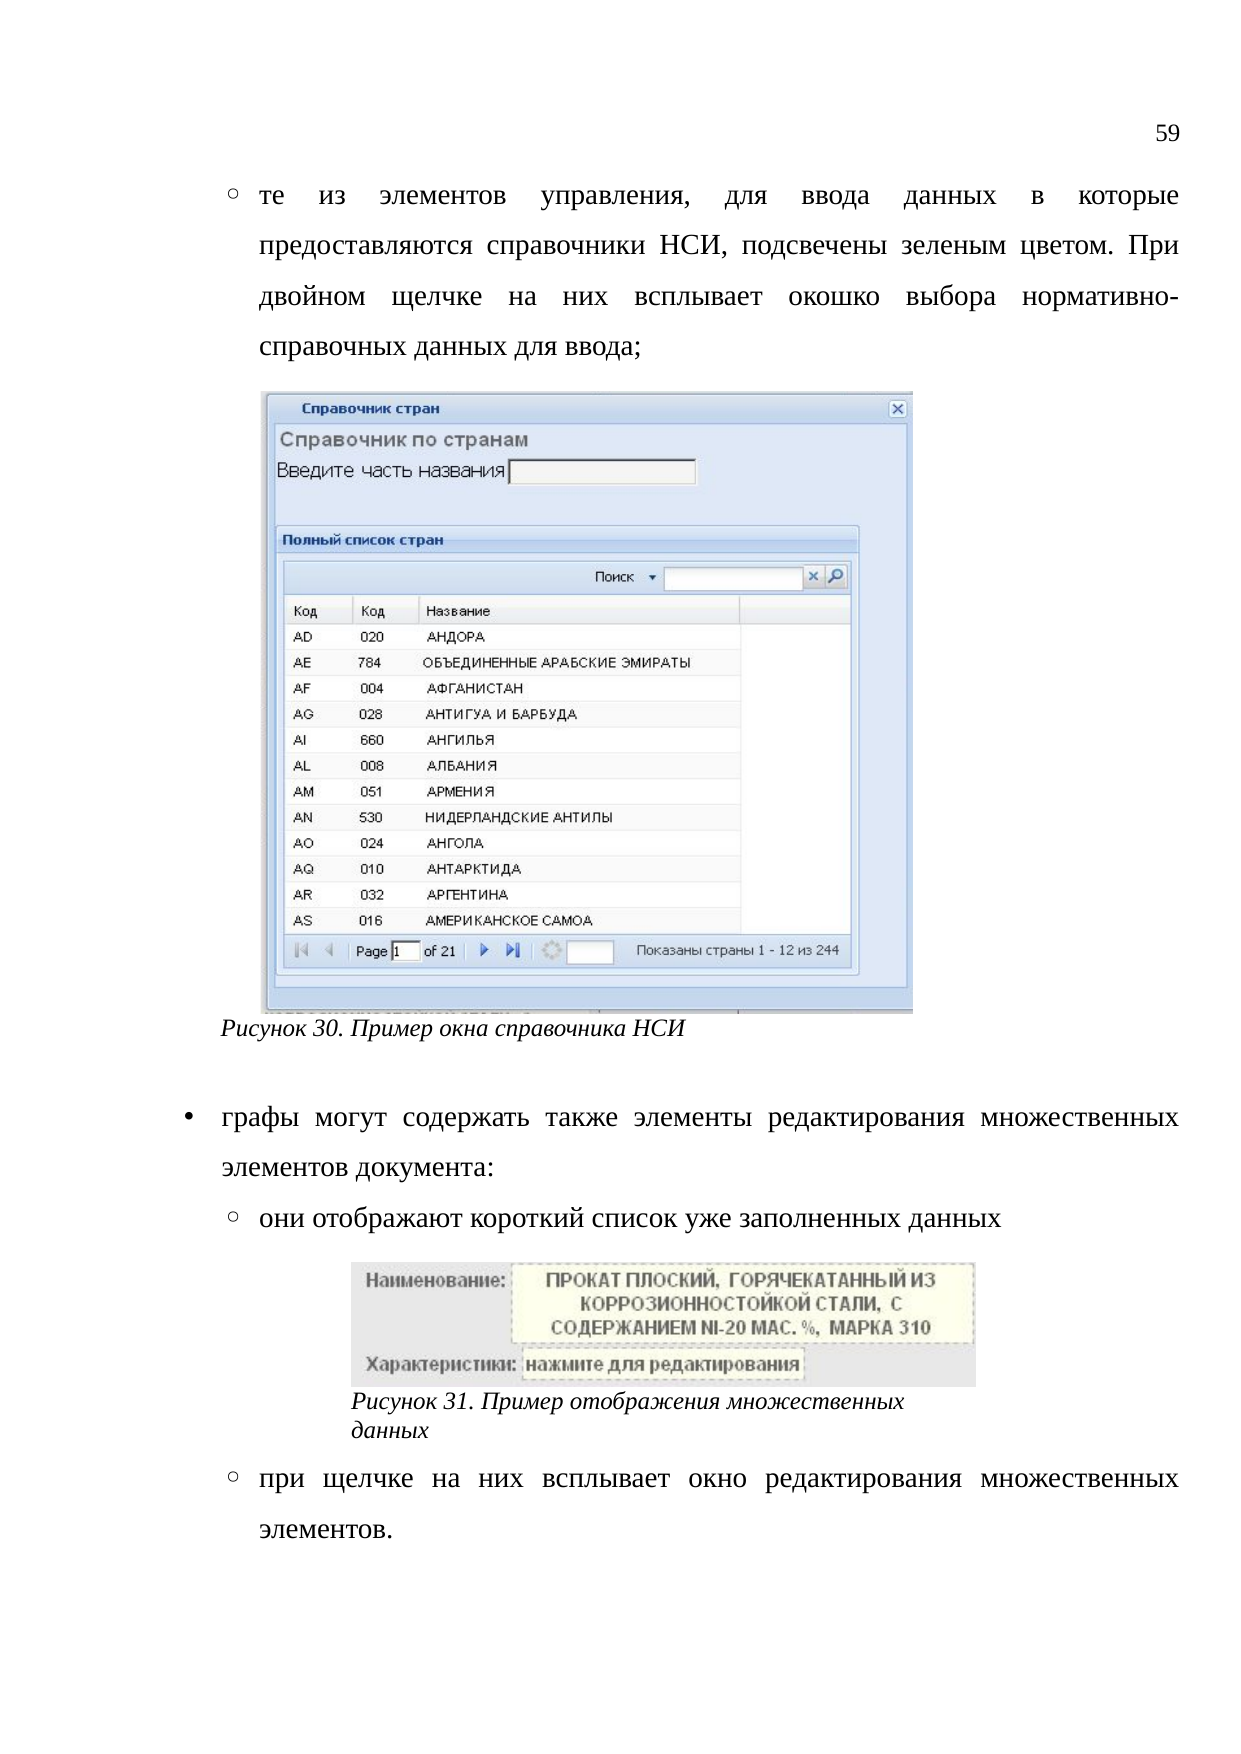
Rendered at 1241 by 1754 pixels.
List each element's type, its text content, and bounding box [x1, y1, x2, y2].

list при щелчке на них всплывает окно редактирования множественных элементов. [221, 1250, 1180, 1544]
list графы могут содержать также элементы редактирования множественных элементов документа: [184, 1099, 1180, 1183]
text Рисунок 30. Пример окна справочника НСИ [220, 1014, 953, 1042]
list те из элементов управления, для ввода данных в которые предоставляются справочники НСИ, подсвечены зеленым цветом. При двойном щелчке на них всплывает окошко выбора нормативно-справочных данных для ввода; [221, 177, 1180, 362]
list Рисунок 31. Пример отображения множественных данных [351, 1387, 976, 1444]
picture [260, 391, 913, 1014]
picture [351, 1262, 976, 1387]
list они отображают короткий список уже заполненных данных [221, 1200, 1180, 1233]
